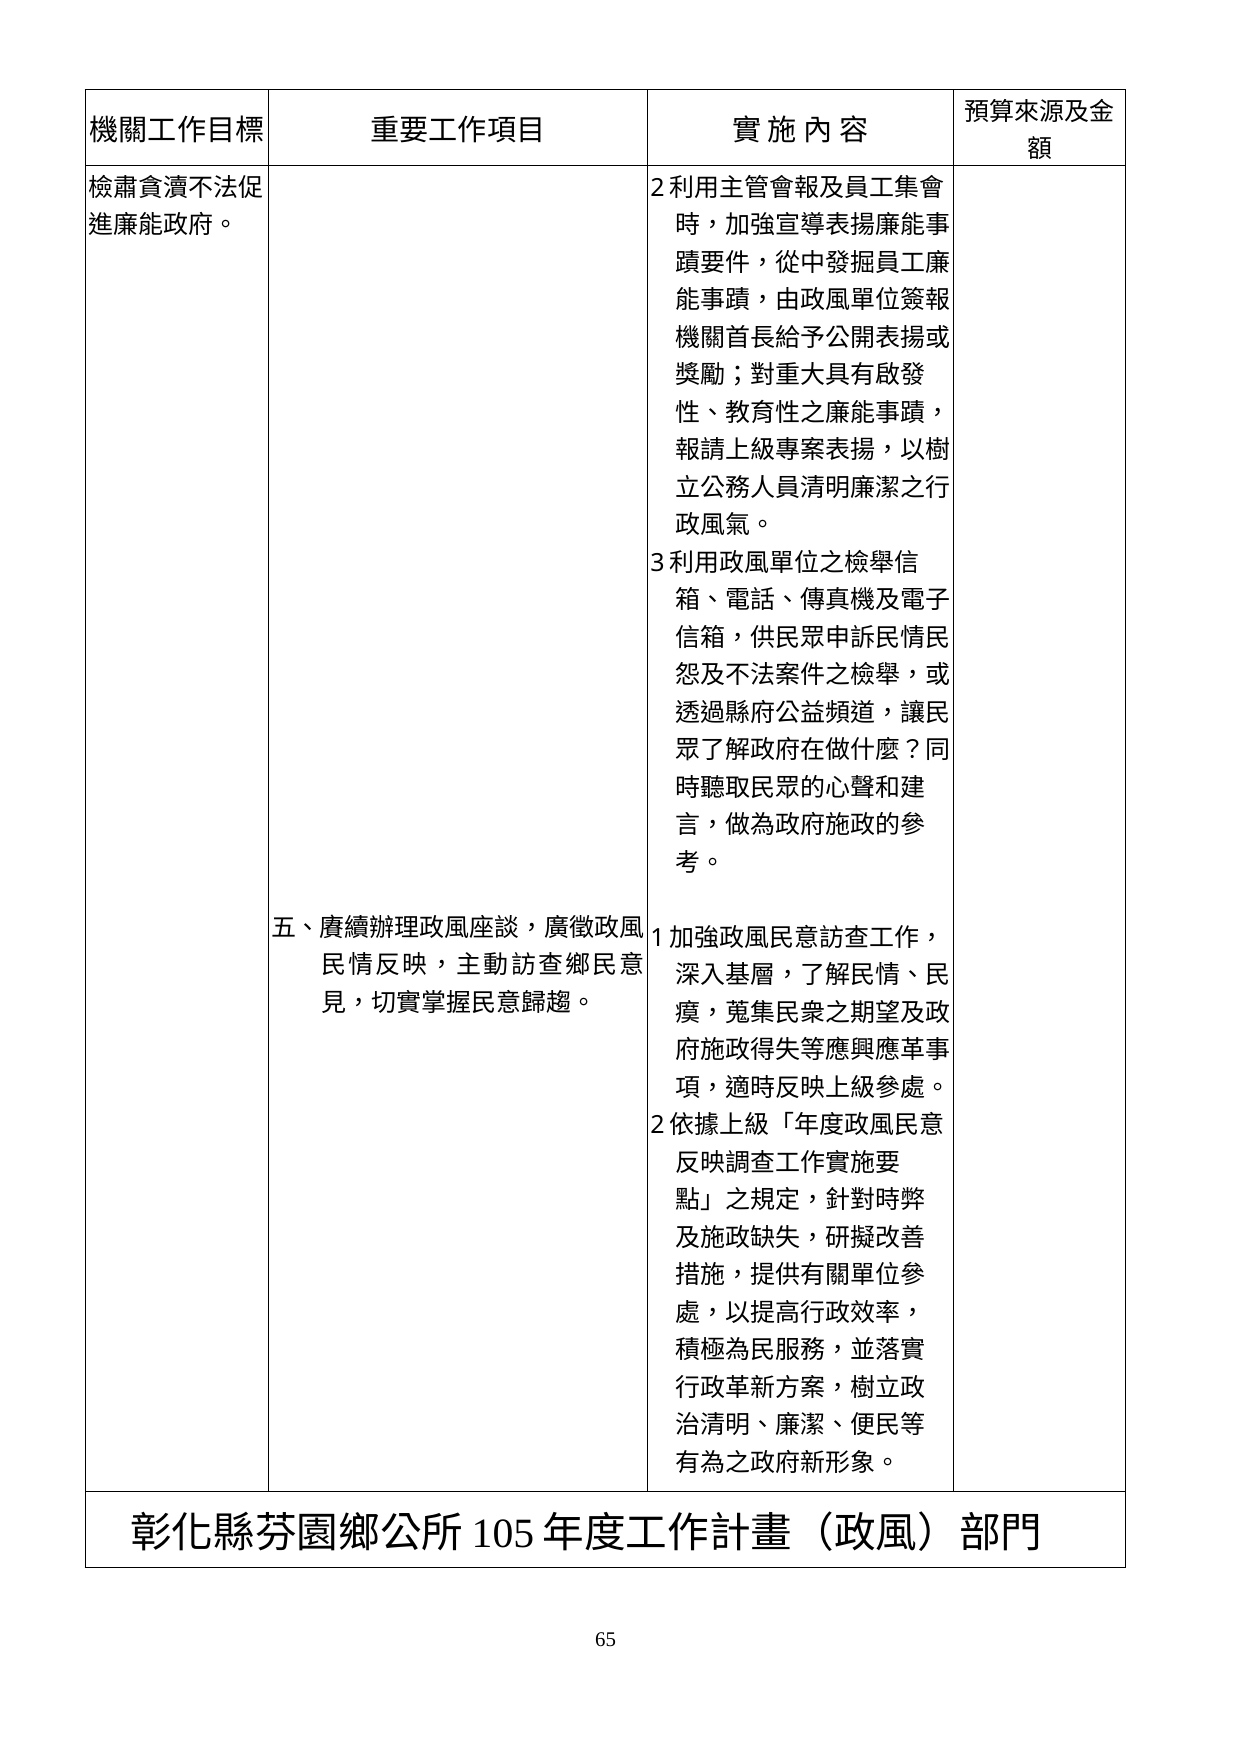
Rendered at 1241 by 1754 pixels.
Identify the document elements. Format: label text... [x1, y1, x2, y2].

table_cell 重要工作項目 [269, 90, 647, 165]
table_cell 檢肅貪瀆不法促 進廉能政府。 [86, 166, 268, 1491]
table_cell 預算來源及金額 [954, 90, 1125, 165]
table_cell 2利用主管會報及員工集會時，加強宣導表揚廉能事蹟要件，從中發掘員工廉能事蹟，由政風單位簽報機關首長給予公開表揚或獎勵；對重大具有啟發性、教育性之廉能事蹟，報請上級專案表揚，以樹立公務人員清明廉潔之行政風氣。 3利用政風單位之檢舉信箱、電話、傳真機及電子信箱，供民眾申訴民情民怨及不法案件之檢舉，或透過縣府公益頻道，讓民眾了解政府在做什麼？同時聽取民眾的心聲和建言，做為政府施政的參考。 1加強政風民意訪查工作，深入基層，了解民情、民瘼，蒐集民衆之期望及政府施政得失等應興應革事項，適時反映上級參處。 2依據上級「年度政風民意 反映調查工作實施要 點」之規定，針對時弊 及施政缺失，研擬改善 措施，提供有關單位參 處，以提高行政效率， 積極為民服務，並落實 行政革新方案，樹立政 治清明、廉潔、便民等 有為之政府新形象。 [648, 166, 953, 1491]
table_cell 機關工作目標 [86, 90, 268, 165]
table_cell [954, 166, 1125, 1491]
table_cell 五、賡續辦理政風座談，廣徵政風民情反映，主動訪查鄉民意見，切實掌握民意歸趨。 [269, 166, 647, 1491]
table_cell 彰化縣芬園鄉公所105年度工作計畫（政風）部門 [86, 1492, 1125, 1567]
table_cell 實 施 內 容 [648, 90, 953, 165]
